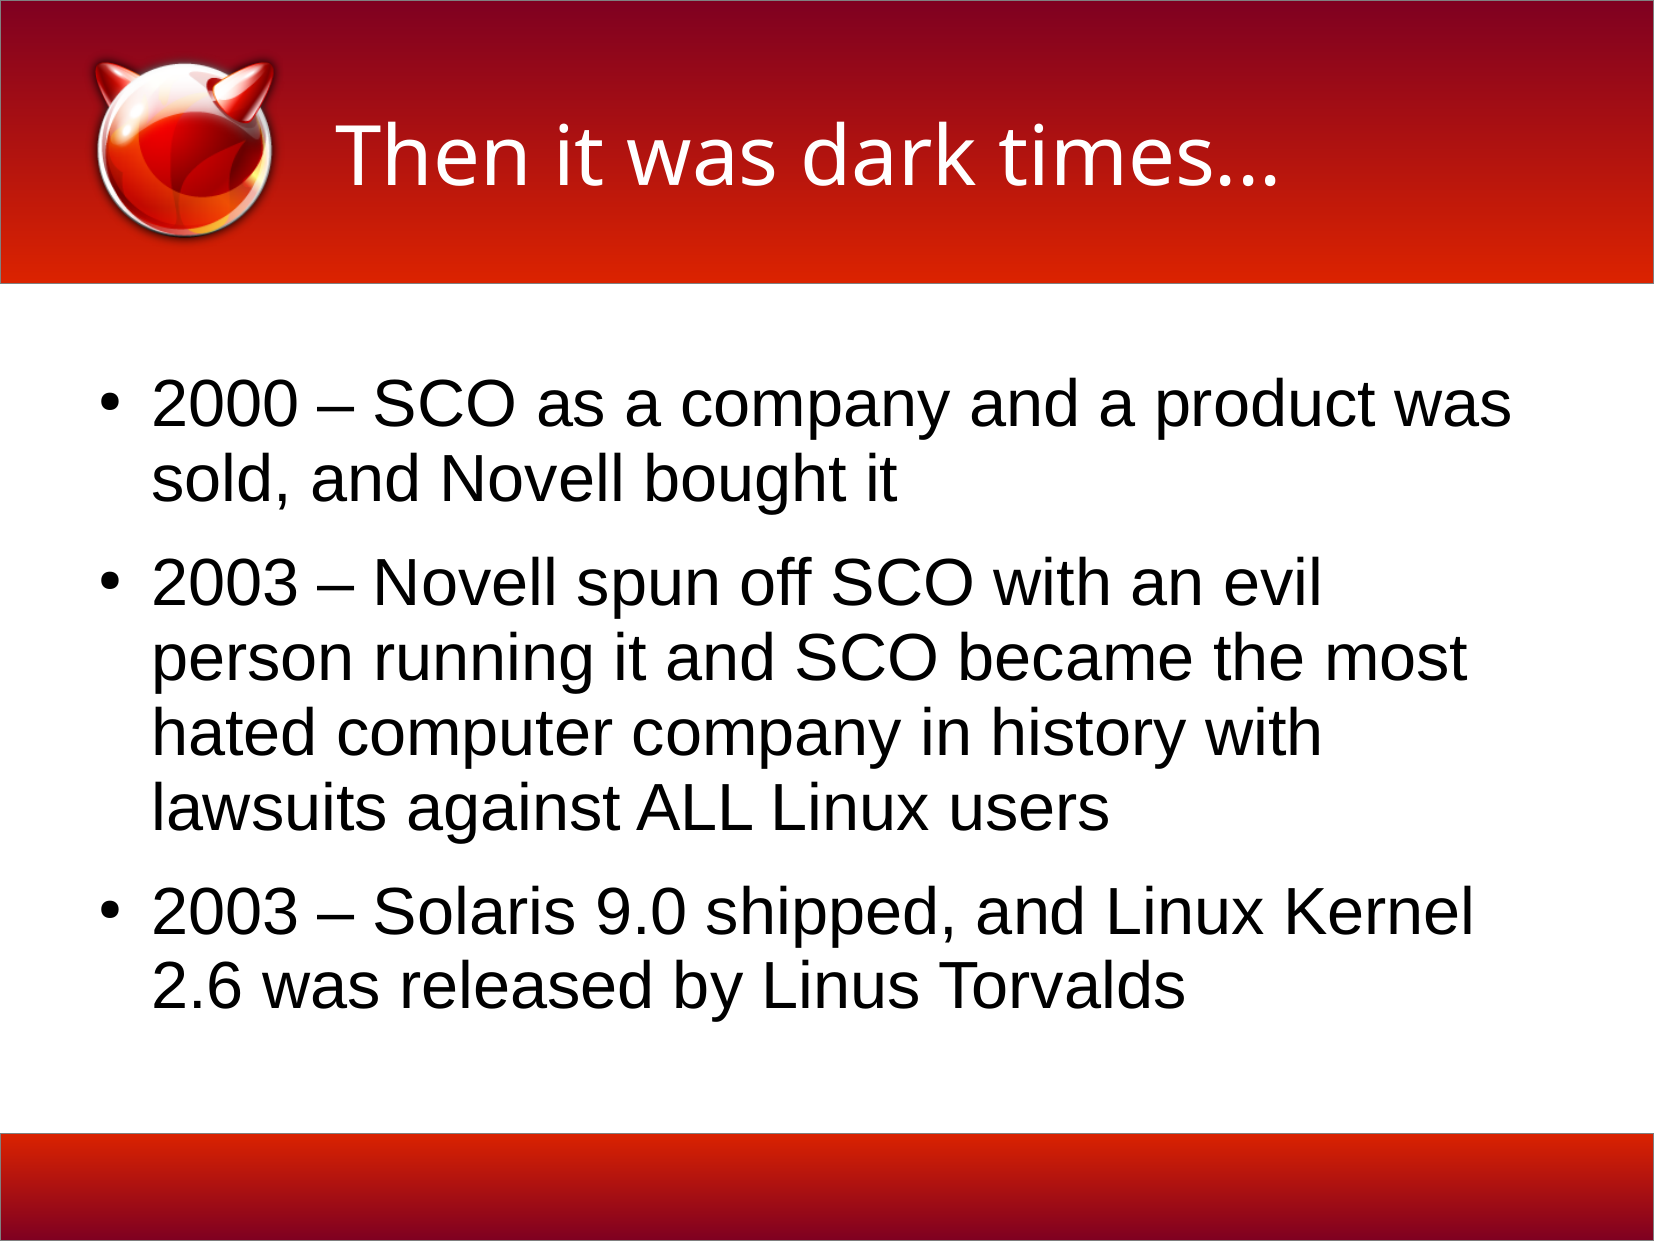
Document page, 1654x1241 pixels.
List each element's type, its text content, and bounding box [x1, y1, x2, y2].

title Then it was dark times... [82, 49, 1536, 257]
list 2000 – SCO as a company and a product was sold, and Novell bought it 2003 – Novell spun off SCO with an evil person running it and SCO became the most hated computer company in history with lawsuits against ALL Linux users 2003 – Solaris 9.0 shipped, and Linux Kernel 2.6 was released by Linus Torvalds [80, 366, 1536, 1086]
